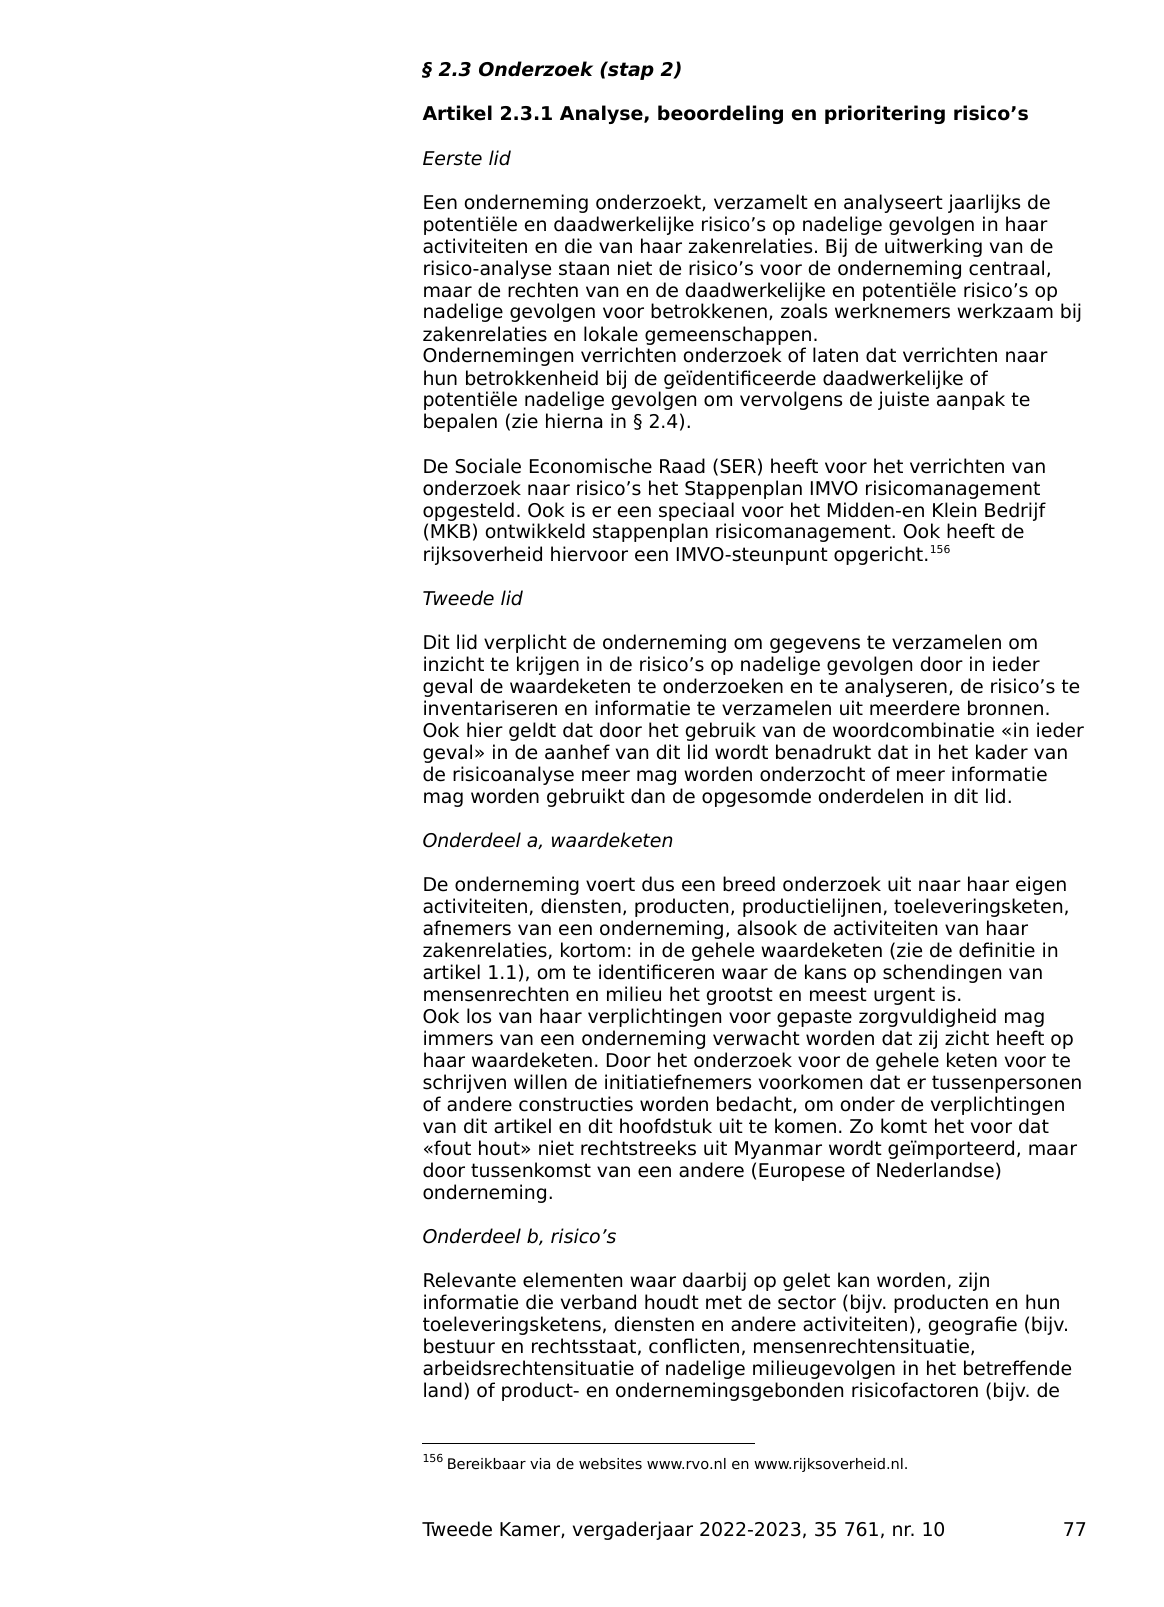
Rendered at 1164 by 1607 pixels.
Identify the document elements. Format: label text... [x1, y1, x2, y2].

text Ondernemingen verrichten onderzoek of laten dat verrichten naar hun betrokkenheid bij de geïdentificeerde daadwerkelijke of potentiële nadelige gevolgen om vervolgens de juiste aanpak te bepalen (zie hierna in § 2.4). [422, 345, 1087, 433]
text Dit lid verplicht de onderneming om gegevens te verzamelen om inzicht te krijgen in de risico’s op nadelige gevolgen door in ieder geval de waardeketen te onderzoeken en te analyseren, de risico’s te inventariseren en informatie te verzamelen uit meerdere bronnen. [422, 632, 1087, 720]
text Bereikbaar via de websites www.rvo.nl en www.rijksoverheid.nl. [422, 1452, 1087, 1474]
text Ook los van haar verplichtingen voor gepaste zorgvuldigheid mag immers van een onderneming verwacht worden dat zij zicht heeft op haar waardeketen. Door het onderzoek voor de gehele keten voor te schrijven willen de initiatiefnemers voorkomen dat er tussenpersonen of andere constructies worden bedacht, om onder de verplichtingen van dit artikel en dit hoofdstuk uit te komen. Zo komt het voor dat «fout hout» niet rechtstreeks uit Myanmar wordt geïmporteerd, maar door tussenkomst van een andere (Europese of Nederlandse) onderneming. [422, 1006, 1087, 1204]
subtitle Artikel 2.3.1 Analyse, beoordeling en prioritering risico’s [422, 103, 1087, 125]
subtitle Eerste lid [422, 147, 1087, 169]
text Een onderneming onderzoekt, verzamelt en analyseert jaarlijks de potentiële en daadwerkelijke risico’s op nadelige gevolgen in haar activiteiten en die van haar zakenrelaties. Bij de uitwerking van de risico-analyse staan niet de risico’s voor de onderneming centraal, maar de rechten van en de daadwerkelijke en potentiële risico’s op nadelige gevolgen voor betrokkenen, zoals werknemers werkzaam bij zakenrelaties en lokale gemeenschappen. [422, 192, 1087, 345]
text De onderneming voert dus een breed onderzoek uit naar haar eigen activiteiten, diensten, producten, productielijnen, toeleveringsketen, afnemers van een onderneming, alsook de activiteiten van haar zakenrelaties, kortom: in de gehele waardeketen (zie de definitie in artikel 1.1), om te identificeren waar de kans op schendingen van mensenrechten en milieu het grootst en meest urgent is. [422, 874, 1087, 1006]
text De Sociale Economische Raad (SER) heeft voor het verrichten van onderzoek naar risico’s het Stappenplan IMVO risicomanagement opgesteld. Ook is er een speciaal voor het Midden-en Klein Bedrijf (MKB) ontwikkeld stappenplan risicomanagement. Ook heeft de rijksoverheid hiervoor een IMVO-steunpunt opgericht. [422, 456, 1087, 565]
subtitle Onderdeel b, risico’s [422, 1226, 1087, 1248]
text Relevante elementen waar daarbij op gelet kan worden, zijn informatie die verband houdt met de sector (bijv. producten en hun toeleveringsketens, diensten en andere activiteiten), geografie (bijv. bestuur en rechtsstaat, conflicten, mensenrechtensituatie, arbeidsrechtensituatie of nadelige milieugevolgen in het betreffende land) of product- en ondernemingsgebonden risicofactoren (bijv. de [422, 1270, 1087, 1402]
subtitle Onderdeel a, waardeketen [422, 830, 1087, 852]
subtitle Tweede lid [422, 588, 1087, 609]
subtitle § 2.3 Onderzoek (stap 2) [422, 59, 1087, 81]
text Ook hier geldt dat door het gebruik van de woordcombinatie «in ieder geval» in de aanhef van dit lid wordt benadrukt dat in het kader van de risicoanalyse meer mag worden onderzocht of meer informatie mag worden gebruikt dan de opgesomde onderdelen in dit lid. [422, 720, 1087, 808]
